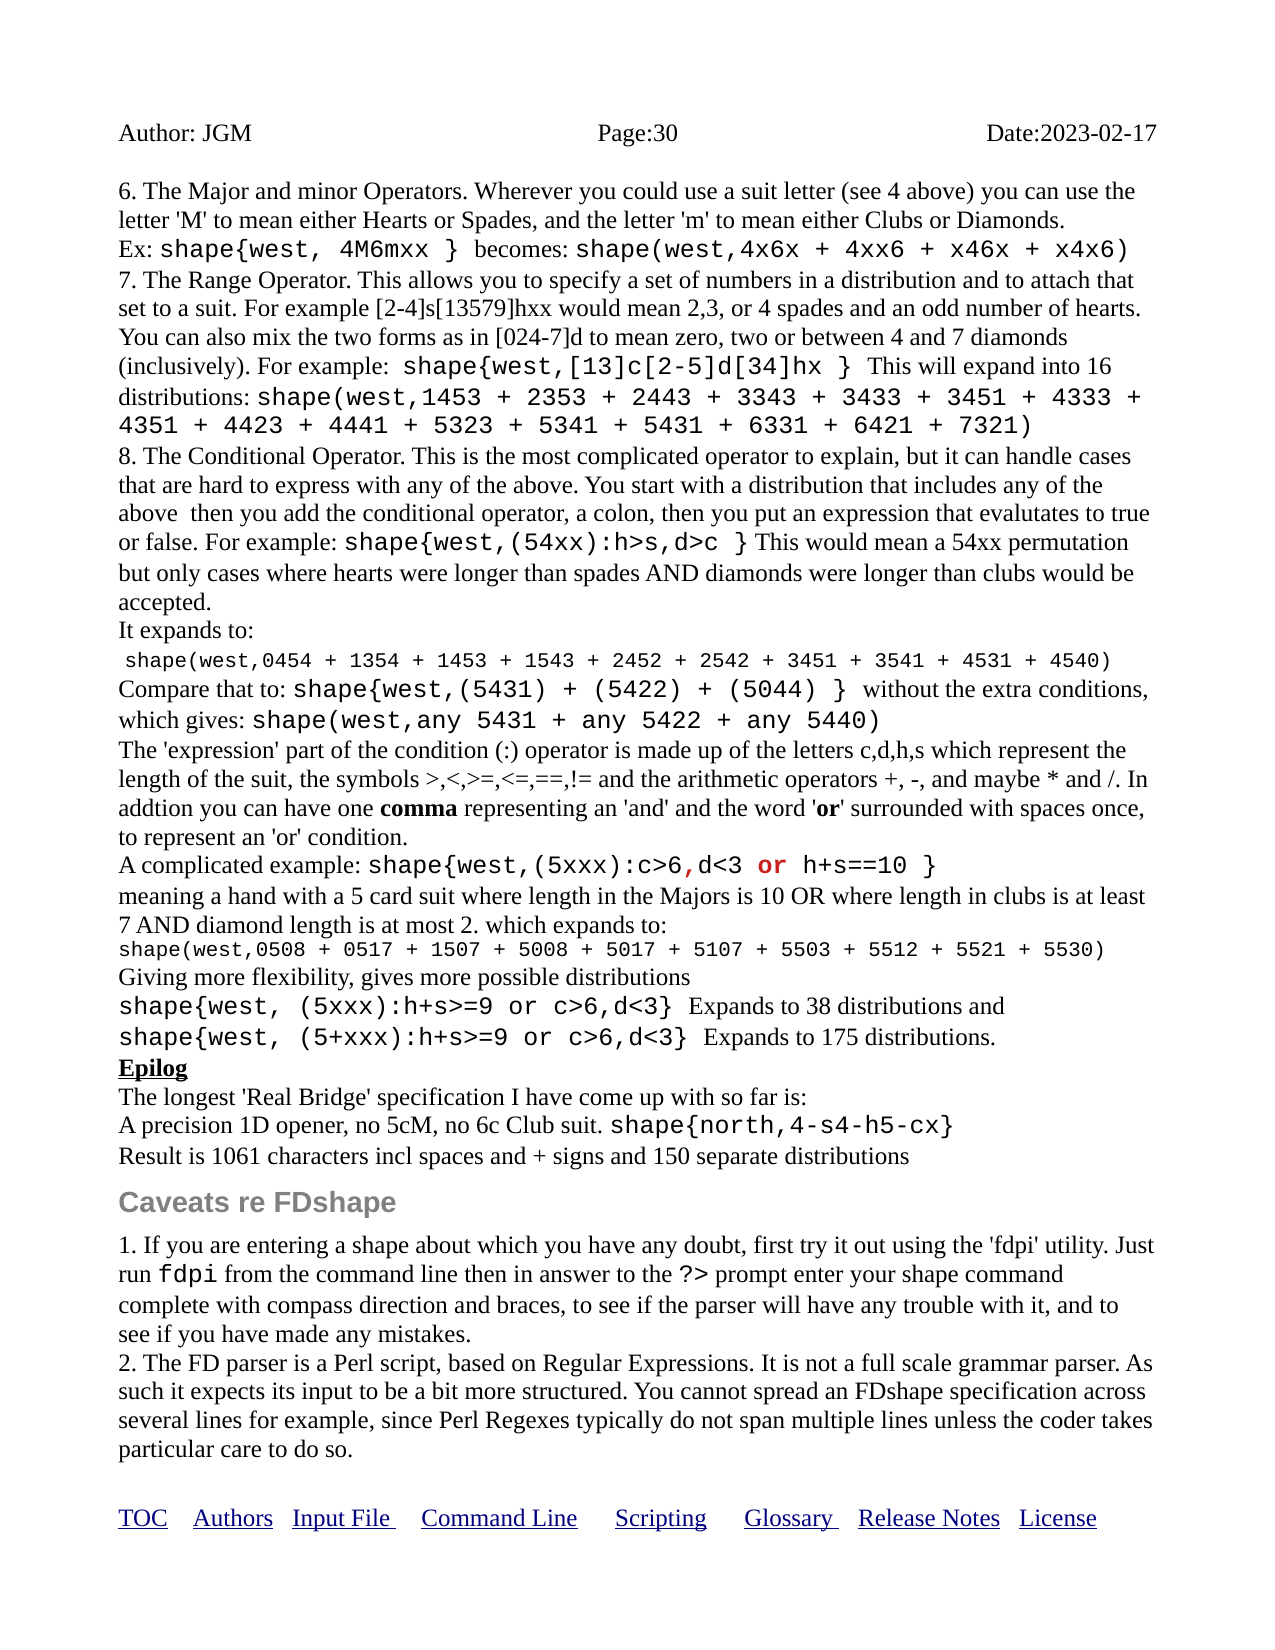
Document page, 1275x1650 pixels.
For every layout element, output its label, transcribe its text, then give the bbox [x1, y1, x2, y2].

text shape{west, (5+xxx):h+s>=9 or c>6,d<3} Expands to 175 distributions. [118, 1022, 1157, 1053]
text Compare that to: shape{west,(5431) + (5422) + (5044) } without the extra conditions, which gives: shape(west,any 5431 + any 5422 + any 5440) [118, 674, 1157, 736]
text 7. The Range Operator. This allows you to specify a set of numbers in a distribution and to attach that set to a suit. For example [2-4]s[13579]hxx would mean 2,3, or 4 spades and an odd number of hearts. [118, 265, 1157, 322]
text shape(west,0454 + 1354 + 1453 + 1543 + 2452 + 2542 + 3451 + 3541 + 4531 + 4540) [118, 644, 1157, 674]
text 6. The Major and minor Operators. Wherever you could use a suit letter (see 4 above) you can use the letter 'M' to mean either Hearts or Spades, and the letter 'm' to mean either Clubs or Diamonds. [118, 176, 1157, 234]
text 1. If you are entering a shape about which you have any doubt, first try it out using the 'fdpi' utility. Just run fdpi from the command line then in answer to the ?> prompt enter your shape command complete with compass direction and braces, to see if the parser will have any trouble with it, and to see if you have made any mistakes. [118, 1231, 1157, 1348]
subtitle Caveats re FDshape [118, 1184, 1157, 1218]
text 8. The Conditional Operator. This is the most complicated operator to explain, but it can handle cases that are hard to express with any of the above. You start with a distribution that includes any of the above then you add the conditional operator, a colon, then you put an expression that evalutates to true or false. For example: shape{west,(54xx):h>s,d>c } This would mean a 54xx permutation but only cases where hearts were longer than spades AND diamonds were longer than clubs would be accepted. [118, 441, 1157, 616]
text meaning a hand with a 5 card suit where length in the Majors is 10 OR where length in clubs is at least 7 AND diamond length is at most 2. which expands to: [118, 881, 1157, 939]
text The longest 'Real Bridge' specification I have come up with so far is: [118, 1082, 1157, 1110]
text shape(west,0508 + 0517 + 1507 + 5008 + 5017 + 5107 + 5503 + 5512 + 5521 + 5530) [118, 939, 1157, 962]
text The 'expression' part of the condition (:) operator is made up of the letters c,d,h,s which represent the length of the suit, the symbols >,<,>=,<=,==,!= and the arithmetic operators +, -, and maybe * and /. In addtion you can have one comma representing an 'and' and the word 'or' surrounded with spaces once, to represent an 'or' condition. [118, 736, 1157, 851]
text Epilog [118, 1053, 1157, 1082]
text A complicated example: shape{west,(5xxx):c>6,d<3 or h+s==10 } [118, 851, 1157, 881]
text A precision 1D opener, no 5cM, no 6c Club suit. shape{north,4-s4-h5-cx} [118, 1110, 1157, 1141]
text shape{west, (5xxx):h+s>=9 or c>6,d<3} Expands to 38 distributions and [118, 991, 1157, 1022]
text Ex: shape{west, 4M6mxx } becomes: shape(west,4x6x + 4xx6 + x46x + x4x6) [118, 234, 1157, 265]
text Giving more flexibility, gives more possible distributions [118, 962, 1157, 991]
text Result is 1061 characters incl spaces and + signs and 150 separate distributions [118, 1141, 1157, 1170]
text 2. The FD parser is a Perl script, based on Regular Expressions. It is not a full scale grammar parser. As such it expects its input to be a bit more structured. You cannot spread an FDshape specification across several lines for example, since Perl Regexes typically do not span multiple lines unless the coder takes particular care to do so. [118, 1348, 1157, 1463]
text You can also mix the two forms as in [024-7]d to mean zero, two or between 4 and 7 diamonds (inclusively). For example: shape{west,[13]c[2-5]d[34]hx } This will expand into 16 distributions: shape(west,1453 + 2353 + 2443 + 3343 + 3433 + 3451 + 4333 + 4351 + 4423 + 4441 + 5323 + 5341 + 5431 + 6331 + 6421 + 7321) [118, 322, 1157, 441]
text It expands to: [118, 616, 1157, 644]
